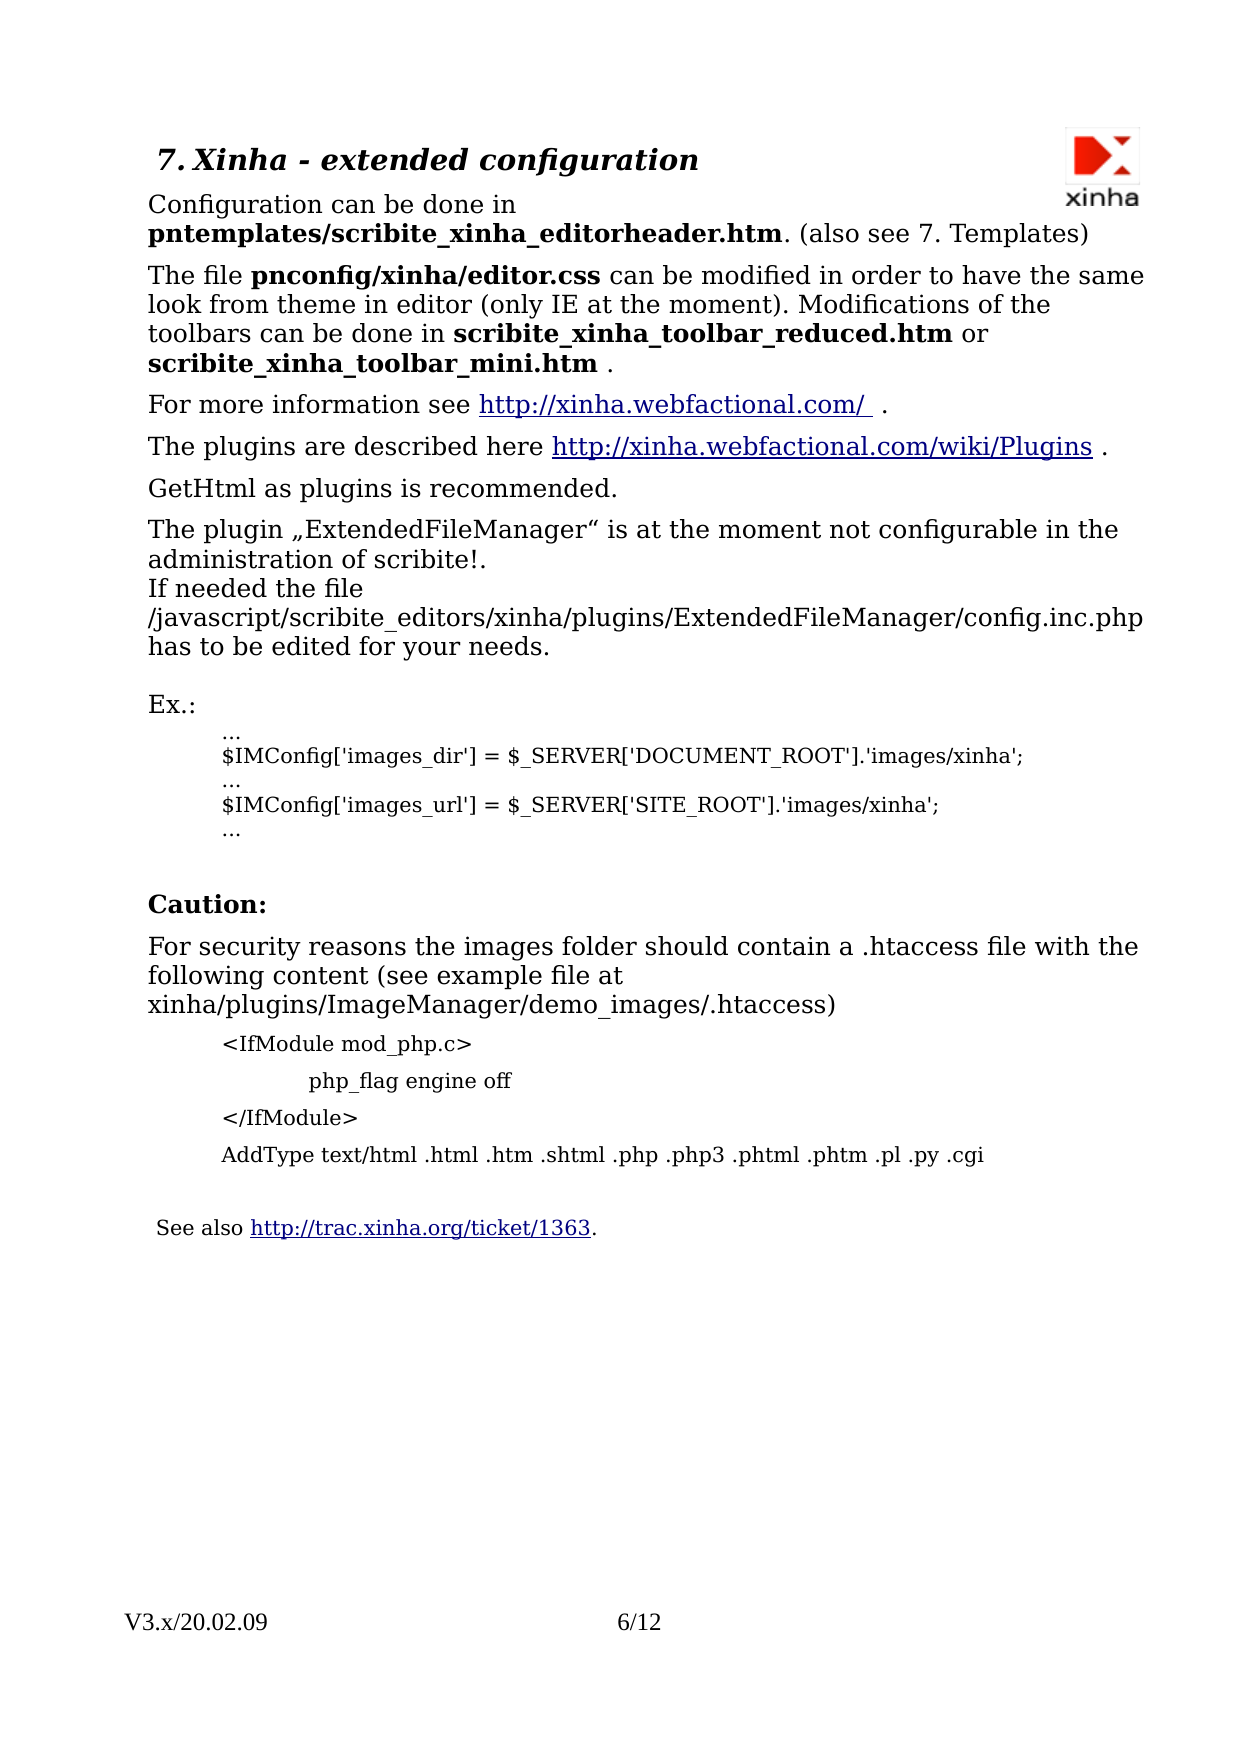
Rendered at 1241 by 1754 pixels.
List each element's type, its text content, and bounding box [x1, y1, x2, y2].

text Caution: [148, 891, 1160, 920]
text The plugin „ExtendedFileManager“ is at the moment not configurable in the administration of scribite!. If needed the file /javascript/scribite_editors/xinha/plugins/ExtendedFileManager/config.inc.php has to be edited for your needs. Ex.: ... $IMConfig['images_dir'] = $_SERVER['DOCUMENT_ROOT'].'images/xinha'; ... $IMConfig['images_url'] = $_SERVER['SITE_ROOT'].'images/xinha'; ... [148, 516, 1160, 841]
picture [1065, 127, 1141, 206]
text php_flag engine off [148, 1069, 1160, 1093]
text AddType text/html .html .htm .shtml .php .php3 .phtml .phtm .pl .py .cgi [148, 1143, 1160, 1167]
text <IfModule mod_php.c> [148, 1032, 1160, 1057]
list See also http://trac.xinha.org/ticket/1363. [118, 1216, 1160, 1241]
subtitle [1141, 143, 1160, 177]
text GetHtml as plugins is recommended. [148, 474, 1160, 503]
text </IfModule> [148, 1106, 1160, 1130]
text The plugins are described here http://xinha.webfactional.com/wiki/Plugins . [148, 432, 1160, 462]
text For security reasons the images folder should contain a .htaccess file with the following content (see example file at xinha/plugins/ImageManager/demo_images/.htaccess) [148, 932, 1160, 1020]
text For more information see http://xinha.webfactional.com/ . [148, 391, 1160, 420]
subtitle Xinha - extended configuration [156, 143, 1065, 177]
text The file pnconfig/xinha/editor.css can be modified in order to have the same look from theme in editor (only IE at the moment). Modifications of the toolbars can be done in scribite_xinha_toolbar_reduced.htm or scribite_xinha_toolbar_mini.htm . [148, 261, 1160, 378]
text Configuration can be done in pntemplates/scribite_xinha_editorheader.htm. (also see 7. Templates) [148, 190, 1160, 248]
